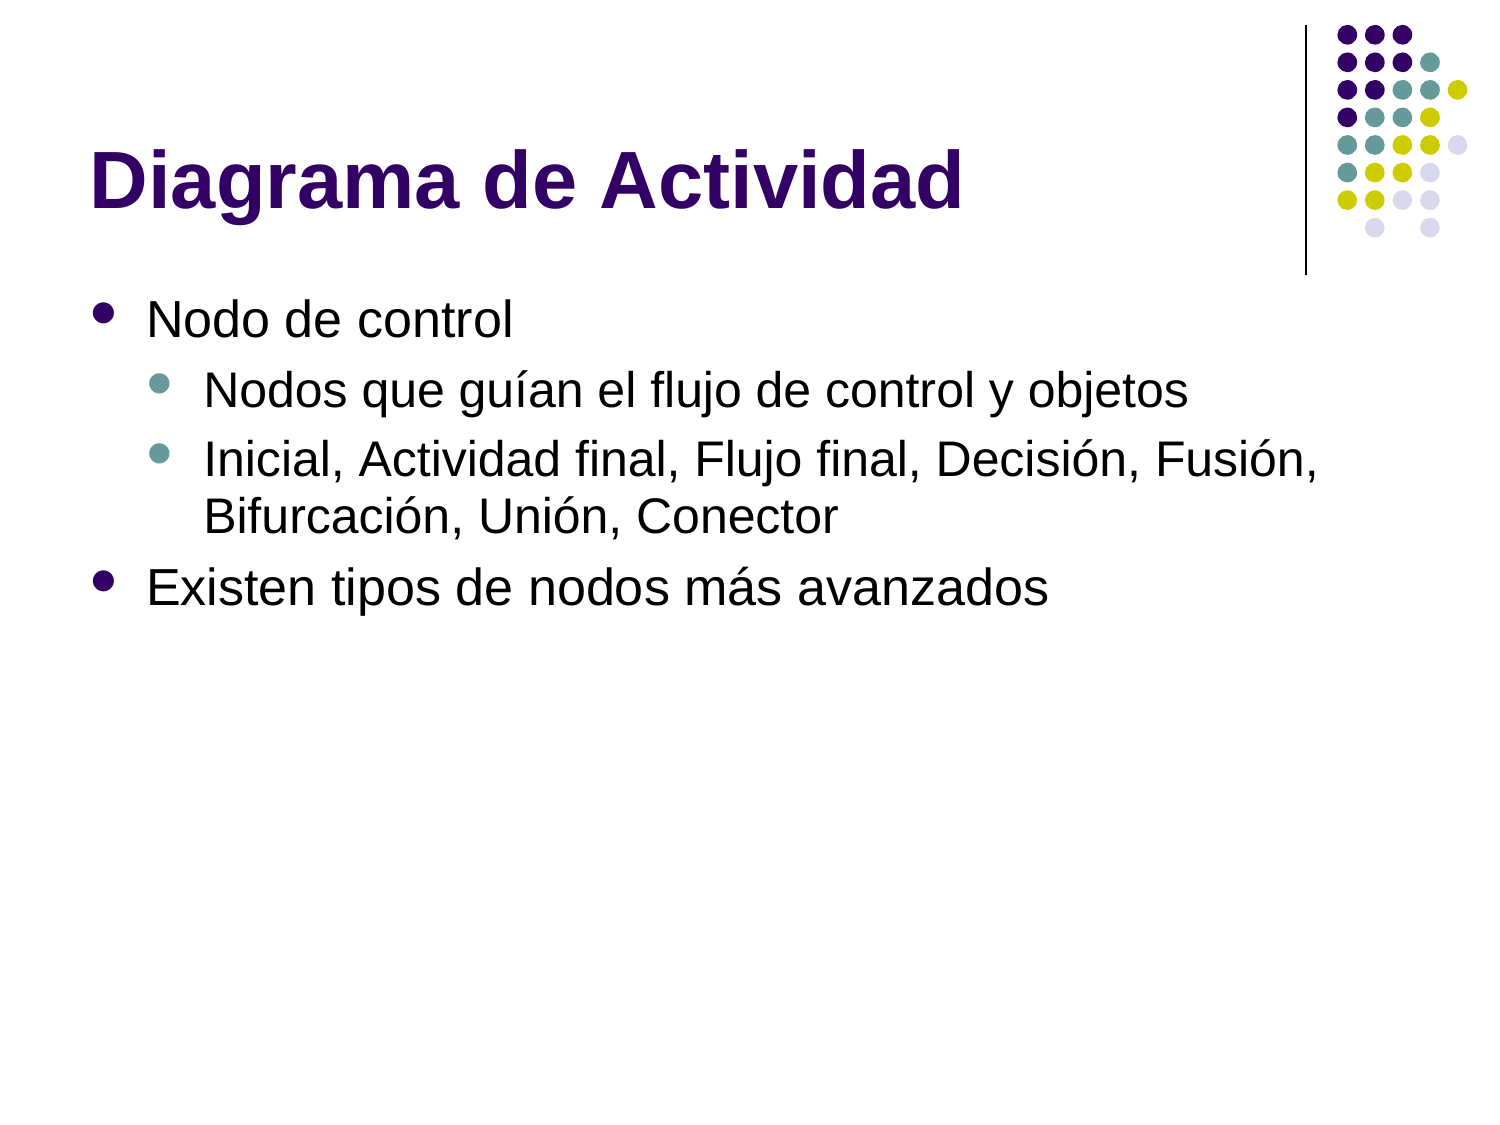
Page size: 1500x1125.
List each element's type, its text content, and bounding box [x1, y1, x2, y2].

list Nodo de control Nodos que guían el flujo de control y objetos Inicial, Actividad final, Flujo final, Decisión, Fusión, Bifurcación, Unión, Conector Existen tipos de nodos más avanzados [75, 282, 1426, 1006]
title Diagrama de Actividad [74, 20, 1313, 233]
